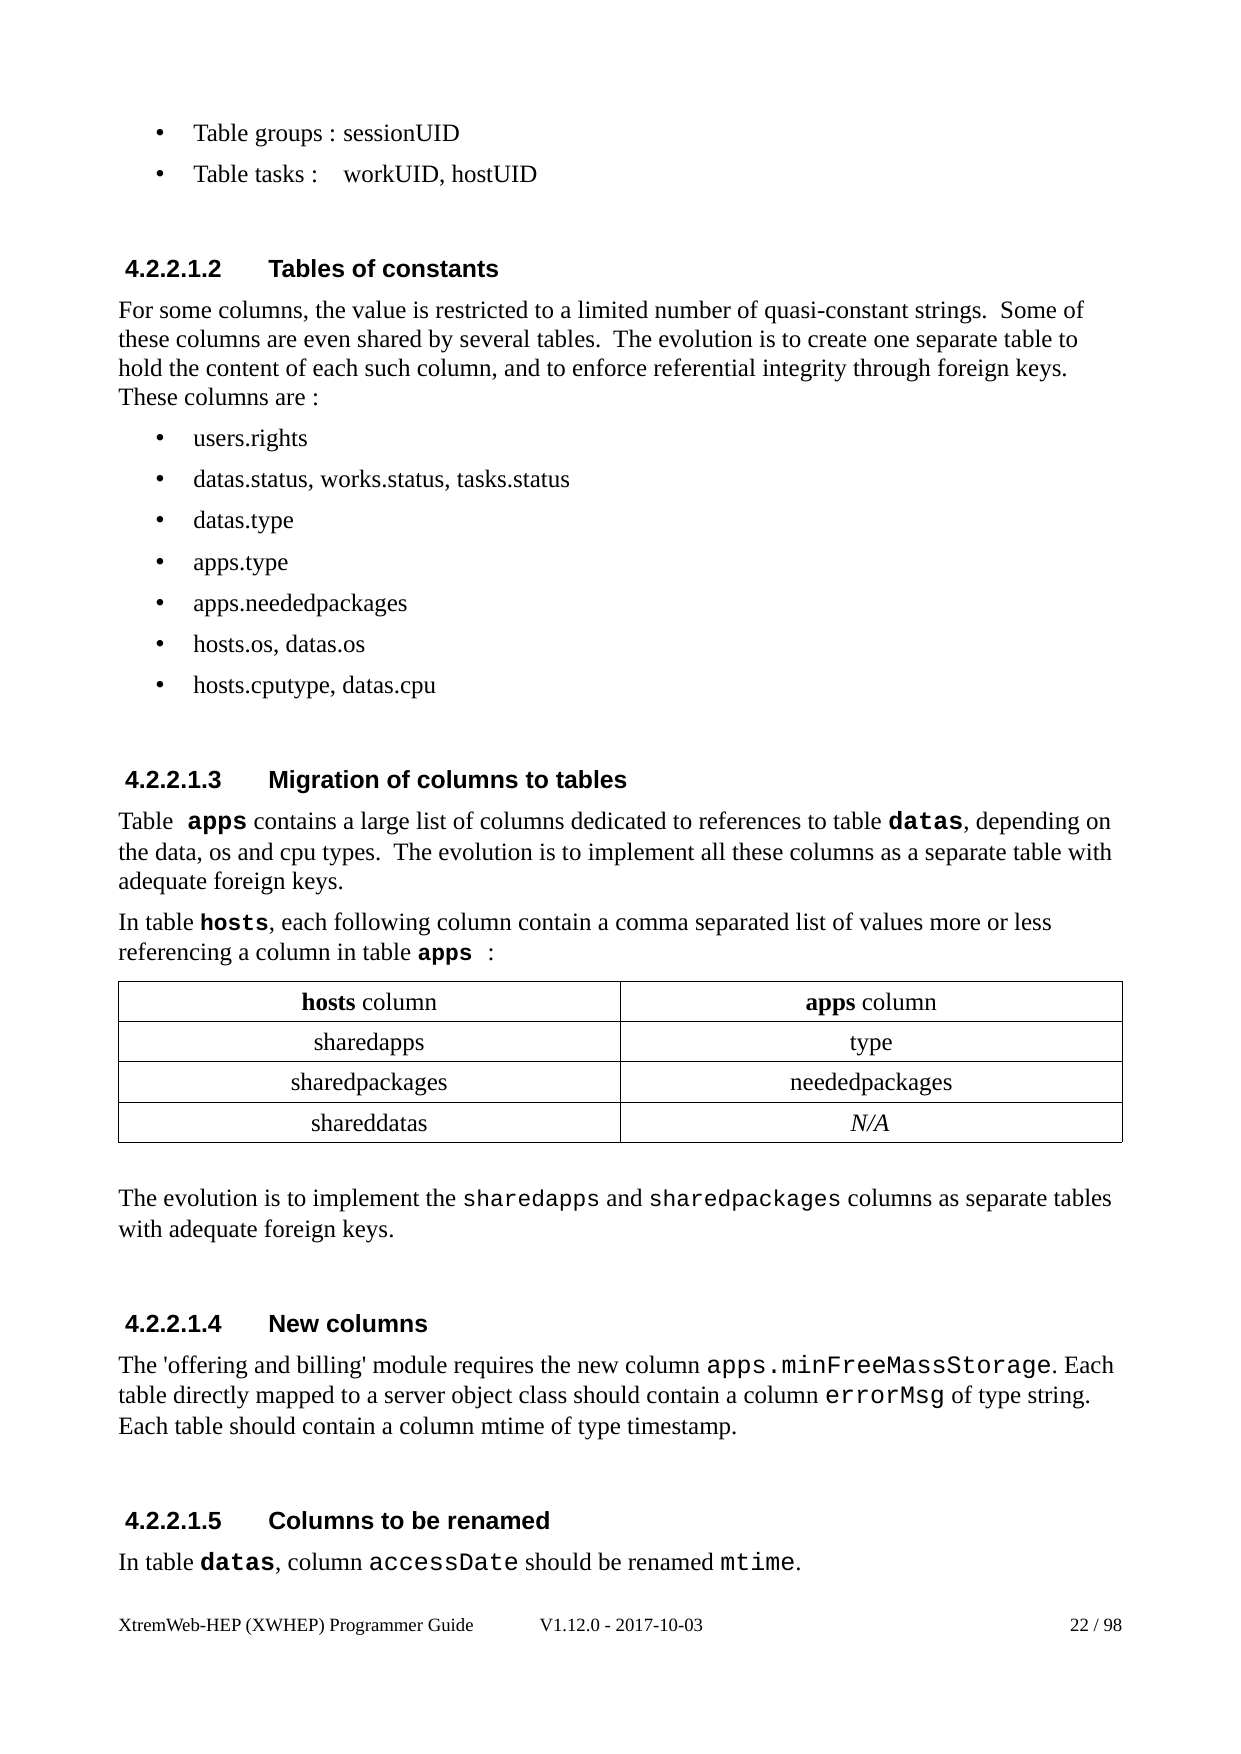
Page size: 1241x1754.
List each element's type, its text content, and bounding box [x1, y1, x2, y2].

table_cell type [621, 1022, 1122, 1061]
text In table hosts, each following column contain a comma separated list of values more or less referencing a column in table apps : [118, 907, 1122, 968]
list users.rights [156, 423, 1122, 452]
list apps.type [156, 547, 1122, 575]
subtitle Tables of constants [118, 254, 1122, 283]
subtitle Migration of columns to tables [118, 765, 1122, 794]
text The 'offering and billing' module requires the new column apps.minFreeMassStorage. Each table directly mapped to a server object class should contain a column errorMsg of type string. Each table should contain a column mtime of type timestamp. [118, 1350, 1122, 1440]
subtitle New columns [118, 1309, 1122, 1337]
table_cell neededpackages [621, 1062, 1122, 1102]
table_header hosts column [119, 982, 620, 1021]
list apps.neededpackages [156, 588, 1122, 617]
table_cell sharedpackages [119, 1062, 620, 1102]
text In table datas, column accessDate should be renamed mtime. [118, 1547, 1122, 1578]
table_cell sharedapps [119, 1022, 620, 1061]
text Table apps contains a large list of columns dedicated to references to table datas, depending on the data, os and cpu types. The evolution is to implement all these columns as a separate table with adequate foreign keys. [118, 806, 1122, 895]
subtitle Columns to be renamed [118, 1506, 1122, 1535]
list hosts.os, datas.os [156, 629, 1122, 658]
list datas.type [156, 505, 1122, 534]
table_header apps column [621, 982, 1122, 1021]
list Table groups : sessionUID [156, 118, 1122, 147]
table_cell shareddatas [119, 1103, 620, 1142]
list Table tasks : workUID, hostUID [156, 159, 1122, 188]
list hosts.cputype, datas.cpu [156, 670, 1122, 699]
list datas.status, works.status, tasks.status [156, 464, 1122, 493]
text For some columns, the value is restricted to a limited number of quasi-constant strings. Some of these columns are even shared by several tables. The evolution is to create one separate table to hold the content of each such column, and to enforce referential integrity through foreign keys. These columns are : [118, 295, 1122, 410]
text The evolution is to implement the sharedapps and sharedpackages columns as separate tables with adequate foreign keys. [118, 1183, 1122, 1242]
table_cell N/A [621, 1103, 1122, 1142]
